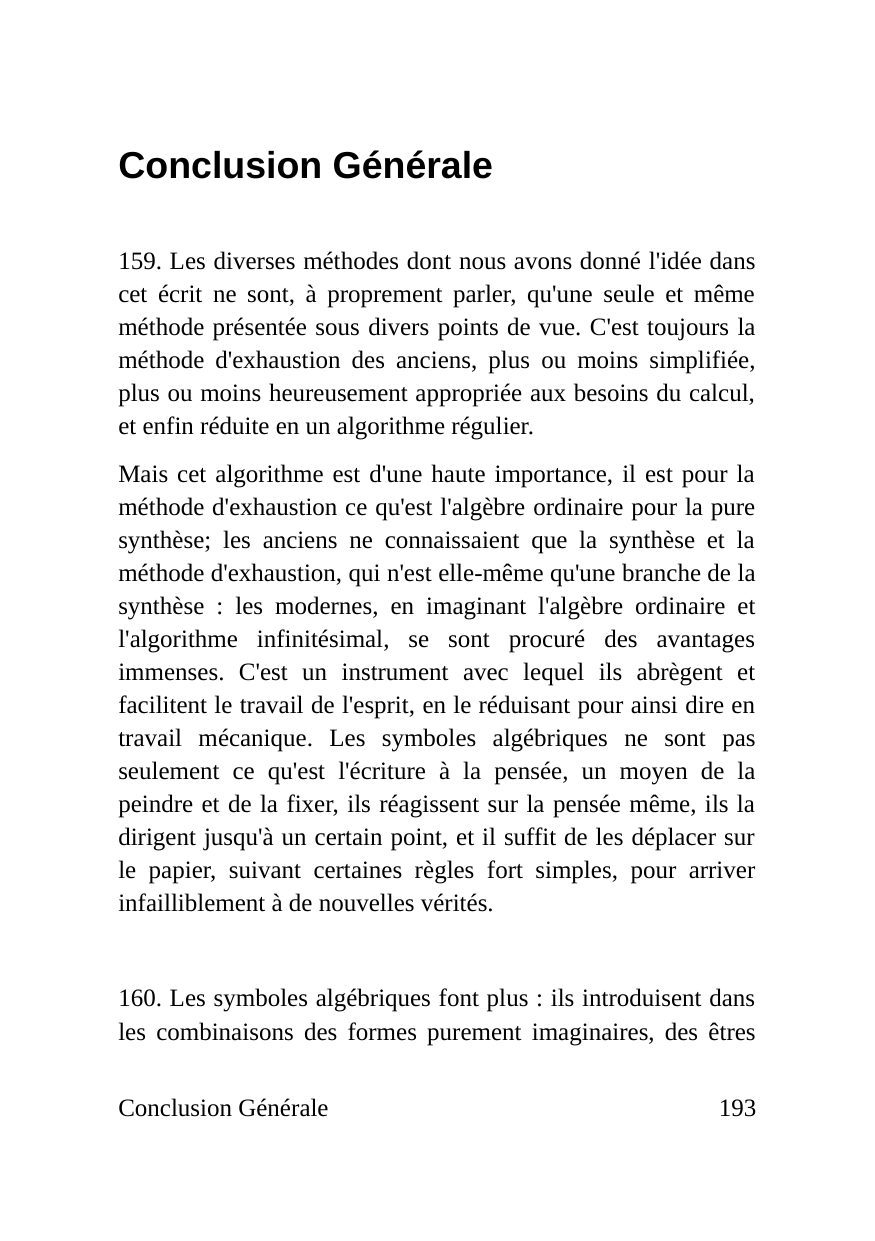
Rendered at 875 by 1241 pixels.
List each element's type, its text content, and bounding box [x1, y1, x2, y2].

text 160. Les symboles algébriques font plus : ils introduisent dans les combinaisons des formes purement imaginaires, des êtres [118, 983, 756, 1045]
text Mais cet algorithme est d'une haute importance, il est pour la méthode d'exhaustion ce qu'est l'algèbre ordinaire pour la pure synthèse; les anciens ne connaissaient que la synthèse et la méthode d'exhaustion, qui n'est elle-même qu'une branche de la synthèse : les modernes, en imaginant l'algèbre ordinaire et l'algorithme infinitésimal, se sont procuré des avantages immenses. C'est un instrument avec lequel ils abrègent et facilitent le travail de l'esprit, en le réduisant pour ainsi dire en travail mécanique. Les symboles algébriques ne sont pas seulement ce qu'est l'écriture à la pensée, un moyen de la peindre et de la fixer, ils réagissent sur la pensée même, ils la dirigent jusqu'à un certain point, et il suffit de les déplacer sur le papier, suivant certaines règles fort simples, pour arriver infailliblement à de nouvelles vérités. [118, 459, 756, 917]
text 159. Les diverses méthodes dont nous avons donné l'idée dans cet écrit ne sont, à proprement parler, qu'une seule et même méthode présentée sous divers points de vue. C'est toujours la méthode d'exhaustion des anciens, plus ou moins simplifiée, plus ou moins heureusement appropriée aux besoins du calcul, et enfin réduite en un algorithme régulier. [118, 246, 756, 440]
subtitle Conclusion Générale [118, 143, 756, 186]
